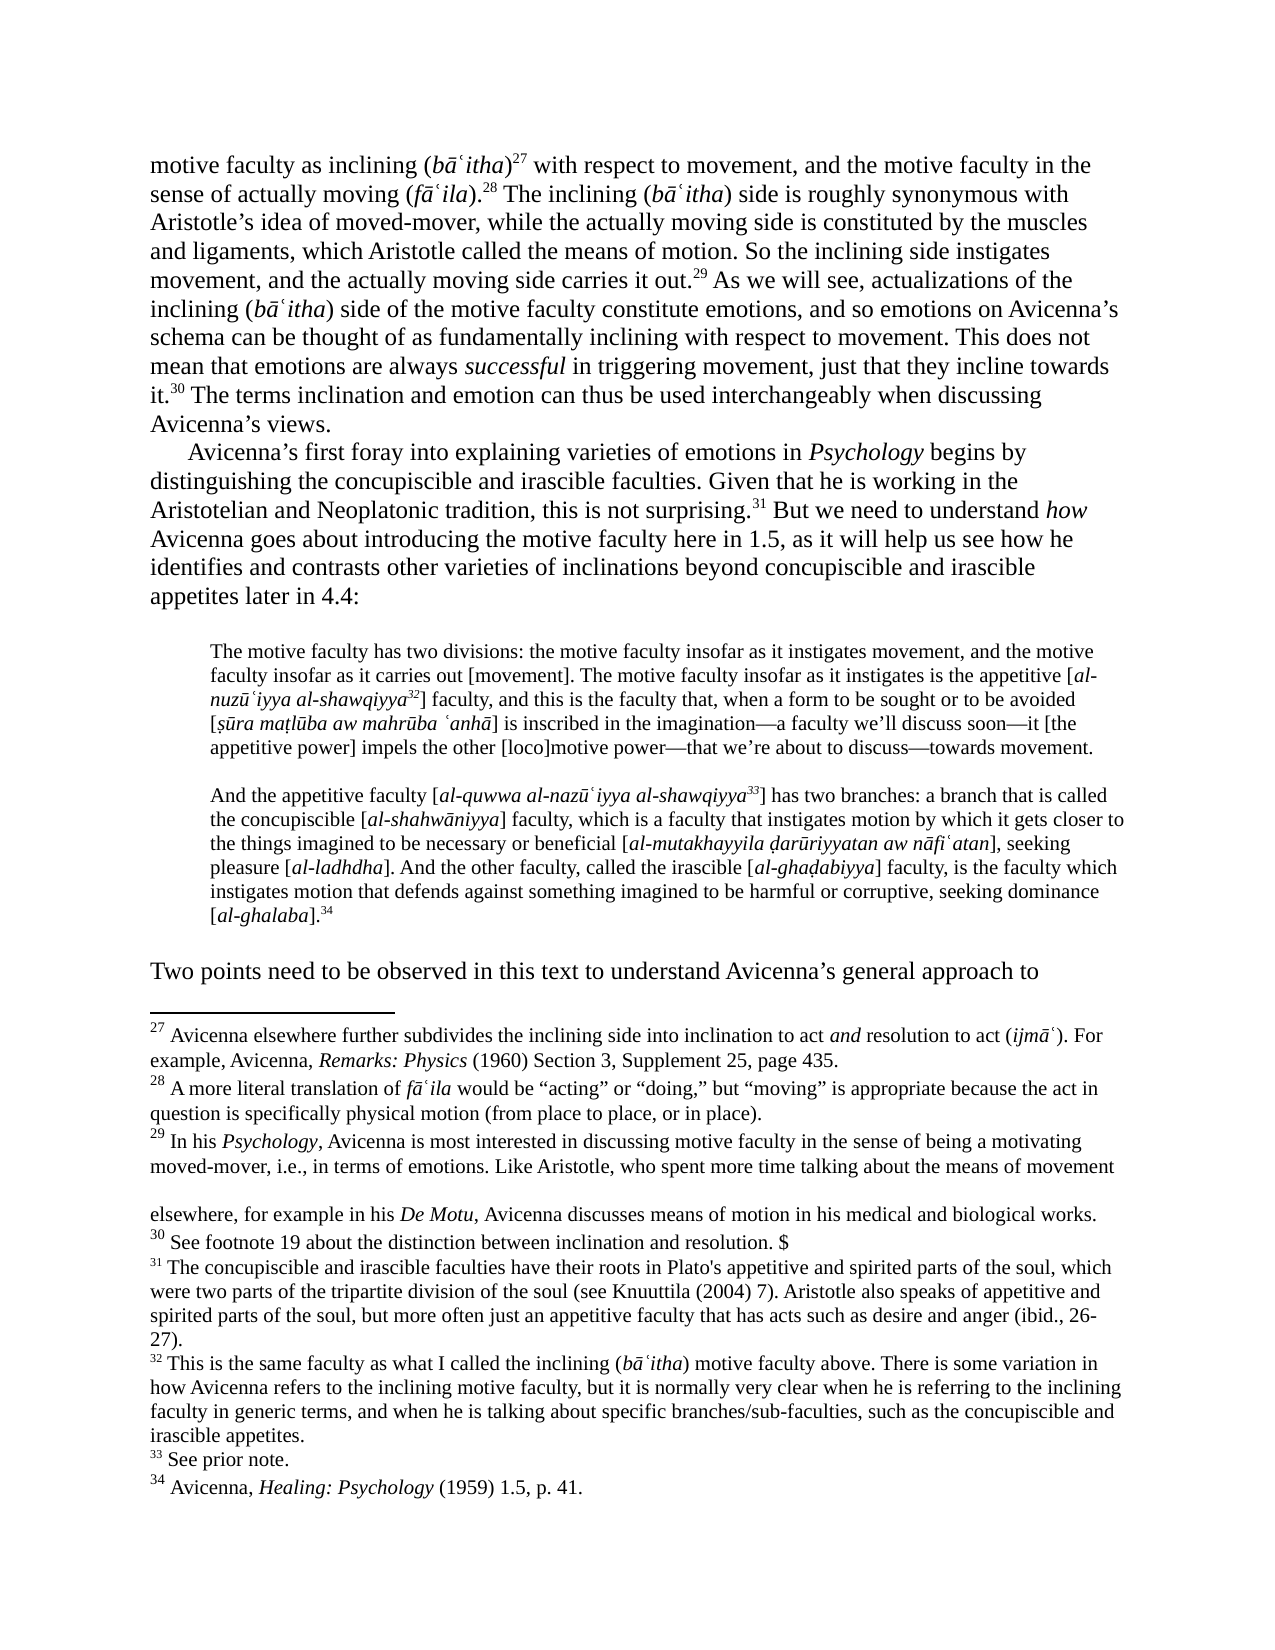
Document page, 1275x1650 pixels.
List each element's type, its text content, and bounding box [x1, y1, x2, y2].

text The concupiscible and irascible faculties have their roots in Plato's appetitive and spirited parts of the soul, which were two parts of the tripartite division of the soul (see Knuuttila (2004) 7). Aristotle also speaks of appetitive and spirited parts of the soul, but more often just an appetitive faculty that has acts such as desire and anger (ibid., 26-27). [150, 1255, 1125, 1351]
text See footnote 19 about the distinction between inclination and resolution. $ [150, 1226, 1125, 1255]
text A more literal translation of fāʿila would be “acting” or “doing,” but “moving” is appropriate because the act in question is specifically physical motion (from place to place, or in place). [150, 1072, 1125, 1125]
text See prior note. [150, 1447, 1125, 1471]
text This is the same faculty as what I called the inclining (bāʿitha) motive faculty above. There is some variation in how Avicenna refers to the inclining motive faculty, but it is normally very clear when he is referring to the inclining faculty in generic terms, and when he is talking about specific branches/sub-faculties, such as the concupiscible and irascible appetites. [150, 1351, 1125, 1447]
text Avicenna elsewhere further subdivides the inclining side into inclination to act and resolution to act (ijmāʿ). For example, Avicenna, Remarks: Physics (1960) Section 3, Supplement 25, page 435. [150, 1019, 1125, 1072]
text Avicenna’s first foray into explaining varieties of emotions in Psychology begins by distinguishing the concupiscible and irascible faculties. Given that he is working in the Aristotelian and Neoplatonic tradition, this is not surprising. But we need to understand how Avicenna goes about introducing the motive faculty here in 1.5, as it will help us see how he identifies and contrasts other varieties of inclinations beyond concupiscible and irascible appetites later in 4.4: [150, 437, 1125, 610]
text The motive faculty has two divisions: the motive faculty insofar as it instigates movement, and the motive faculty insofar as it carries out [movement]. The motive faculty insofar as it instigates is the appetitive [al-nuzūʿiyya al-shawqiyya] faculty, and this is the faculty that, when a form to be sought or to be avoided [ṣūra maṭlūba aw mahrūba ʿanhā] is inscribed in the imagination―a faculty we’ll discuss soon―it [the appetitive power] impels the other [loco]motive power―that we’re about to discuss―towards movement. [210, 639, 1125, 759]
text motive faculty as inclining (bāʿitha) with respect to movement, and the motive faculty in the sense of actually moving (fāʿila). The inclining (bāʿitha) side is roughly synonymous with Aristotle’s idea of moved-mover, while the actually moving side is constituted by the muscles and ligaments, which Aristotle called the means of motion. So the inclining side instigates movement, and the actually moving side carries it out. As we will see, actualizations of the inclining (bāʿitha) side of the motive faculty constitute emotions, and so emotions on Avicenna’s schema can be thought of as fundamentally inclining with respect to movement. This does not mean that emotions are always successful in triggering movement, just that they incline towards it. The terms inclination and emotion can thus be used interchangeably when discussing Avicenna’s views. [150, 150, 1125, 437]
text In his Psychology, Avicenna is most interested in discussing motive faculty in the sense of being a motivating moved-mover, i.e., in terms of emotions. Like Aristotle, who spent more time talking about the means of movement elsewhere, for example in his De Motu, Avicenna discusses means of motion in his medical and biological works. [150, 1125, 1125, 1226]
text Two points need to be observed in this text to understand Avicenna’s general approach to [150, 956, 1125, 985]
text And the appetitive faculty [al-quwwa al-nazūʿiyya al-shawqiyya] has two branches: a branch that is called the concupiscible [al-shahwāniyya] faculty, which is a faculty that instigates motion by which it gets closer to the things imagined to be necessary or beneficial [al-mutakhayyila ḍarūriyyatan aw nāfiʿatan], seeking pleasure [al-ladhdha]. And the other faculty, called the irascible [al-ghaḍabiyya] faculty, is the faculty which instigates motion that defends against something imagined to be harmful or corruptive, seeking dominance [al-ghalaba]. [210, 783, 1125, 927]
text Avicenna, Healing: Psychology (1959) 1.5, p. 41. [150, 1471, 1125, 1500]
